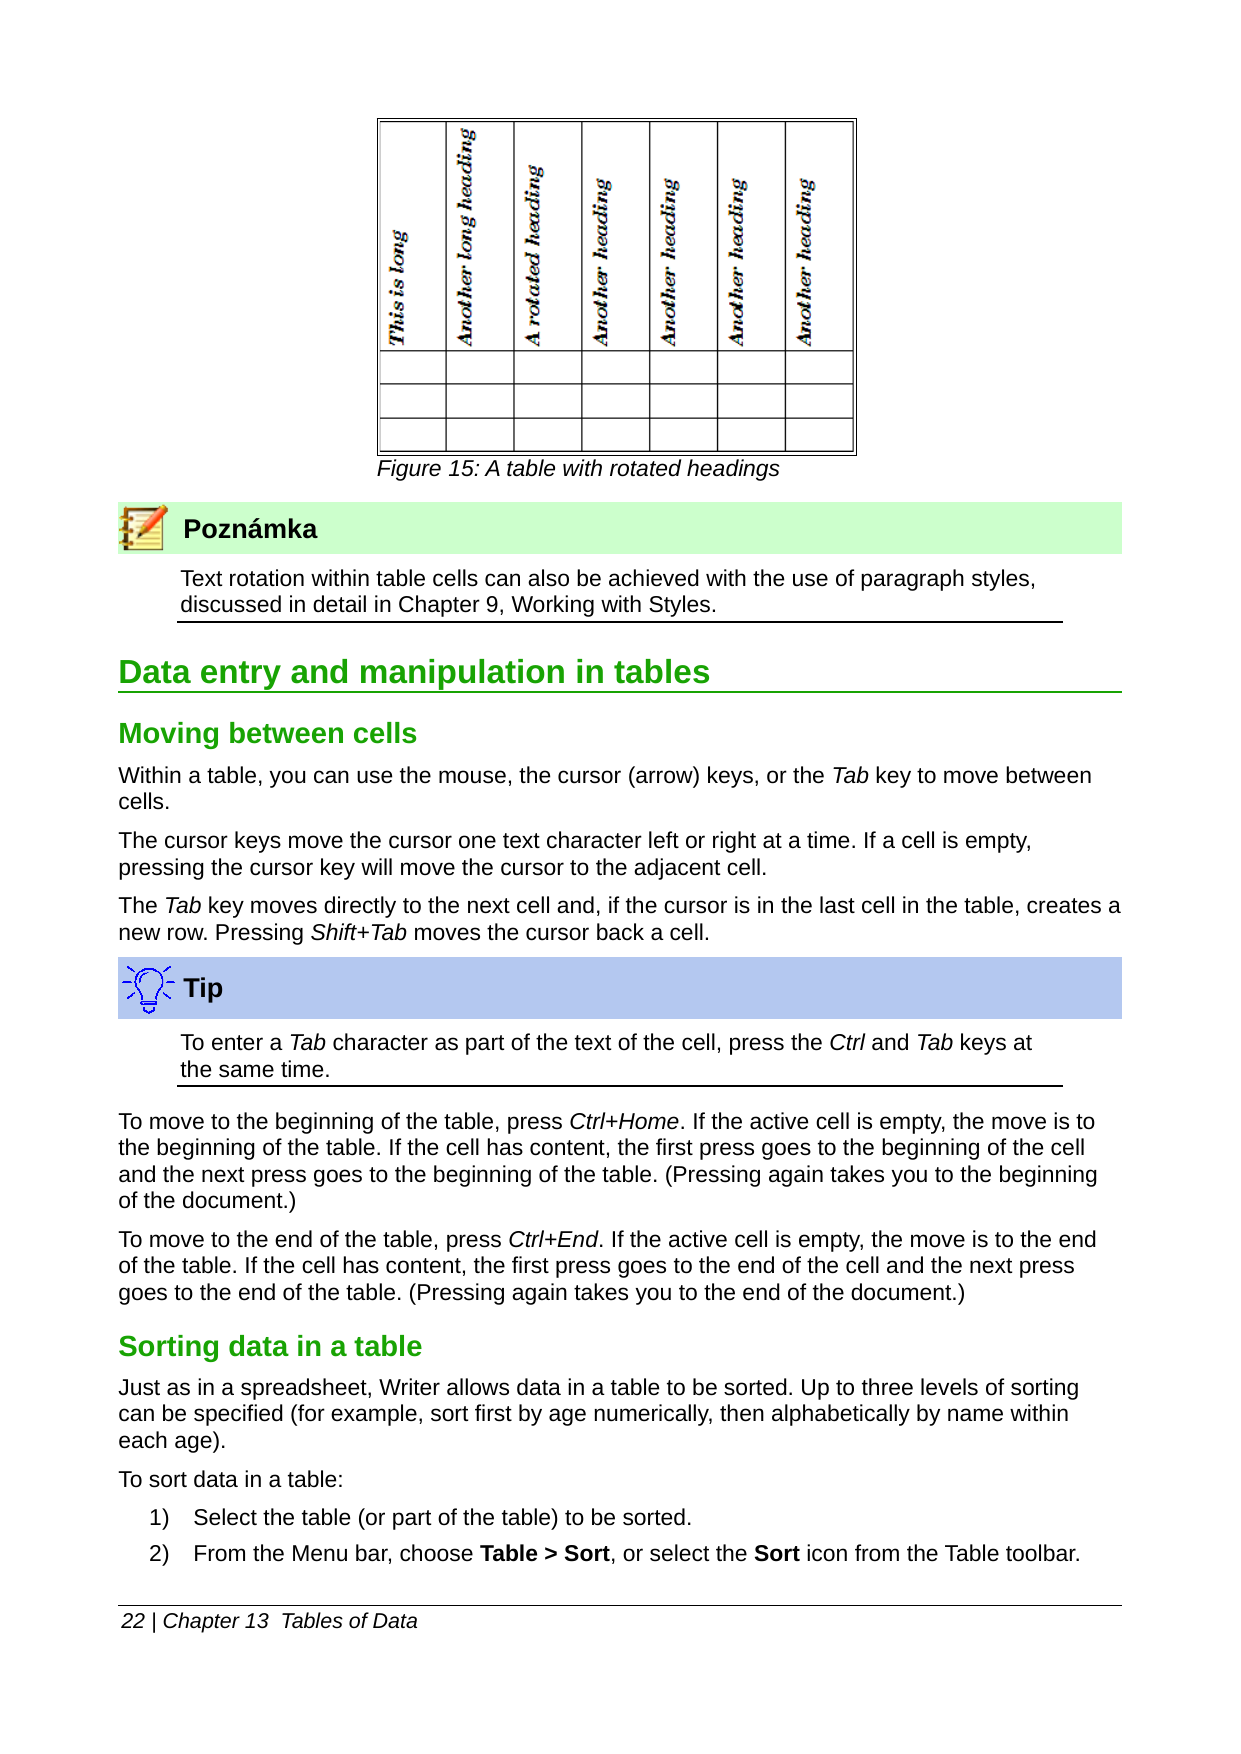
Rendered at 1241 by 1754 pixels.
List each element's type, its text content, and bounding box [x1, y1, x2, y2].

subtitle Moving between cells [118, 717, 1122, 750]
text Just as in a spreadsheet, Writer allows data in a table to be sorted. Up to three levels of sorting can be specified (for example, sort first by age numerically, then alphabetically by name within each age). [118, 1374, 1122, 1453]
text To enter a Tab character as part of the text of the cell, press the Ctrl and Tab keys at the same time. [177, 1026, 1063, 1085]
list To sort data in a table: [118, 1466, 1122, 1492]
subtitle Sorting data in a table [118, 1329, 1122, 1362]
list Select the table (or part of the table) to be sorted. [169, 1504, 1122, 1531]
subtitle Tip [118, 957, 1122, 1019]
picture [379, 121, 854, 452]
text To move to the beginning of the table, press Ctrl+Home. If the active cell is empty, the move is to the beginning of the table. If the cell has content, the first press goes to the beginning of the cell and the next press goes to the beginning of the table. (Pressing again takes you to the beginning of the document.) [118, 1108, 1122, 1213]
text Within a table, you can use the mouse, the cursor (arrow) keys, or the Tab key to move between cells. [118, 762, 1122, 814]
text Text rotation within table cells can also be achieved with the use of paragraph styles, discussed in detail in Chapter 9, Working with Styles. [177, 562, 1063, 621]
text To move to the end of the table, press Ctrl+End. If the active cell is empty, the move is to the end of the table. If the cell has content, the first press goes to the end of the cell and the next press goes to the end of the table. (Pressing again takes you to the end of the document.) [118, 1226, 1122, 1305]
list From the Menu bar, choose Table > Sort, or select the Sort icon from the Table toolbar. [169, 1539, 1122, 1566]
text The cursor keys move the cursor one text character left or right at a time. If a cell is empty, pressing the cursor key will move the cursor to the adjacent cell. [118, 827, 1122, 880]
picture [119, 503, 170, 554]
text Figure 15: A table with rotated headings [377, 456, 857, 481]
text The Tab key moves directly to the next cell and, if the cursor is in the last cell in the table, creates a new row. Pressing Shift+Tab moves the cursor back a cell. [118, 892, 1122, 945]
subtitle Poznámka [118, 502, 1122, 554]
subtitle Data entry and manipulation in tables [118, 652, 1122, 691]
picture [119, 958, 179, 1018]
